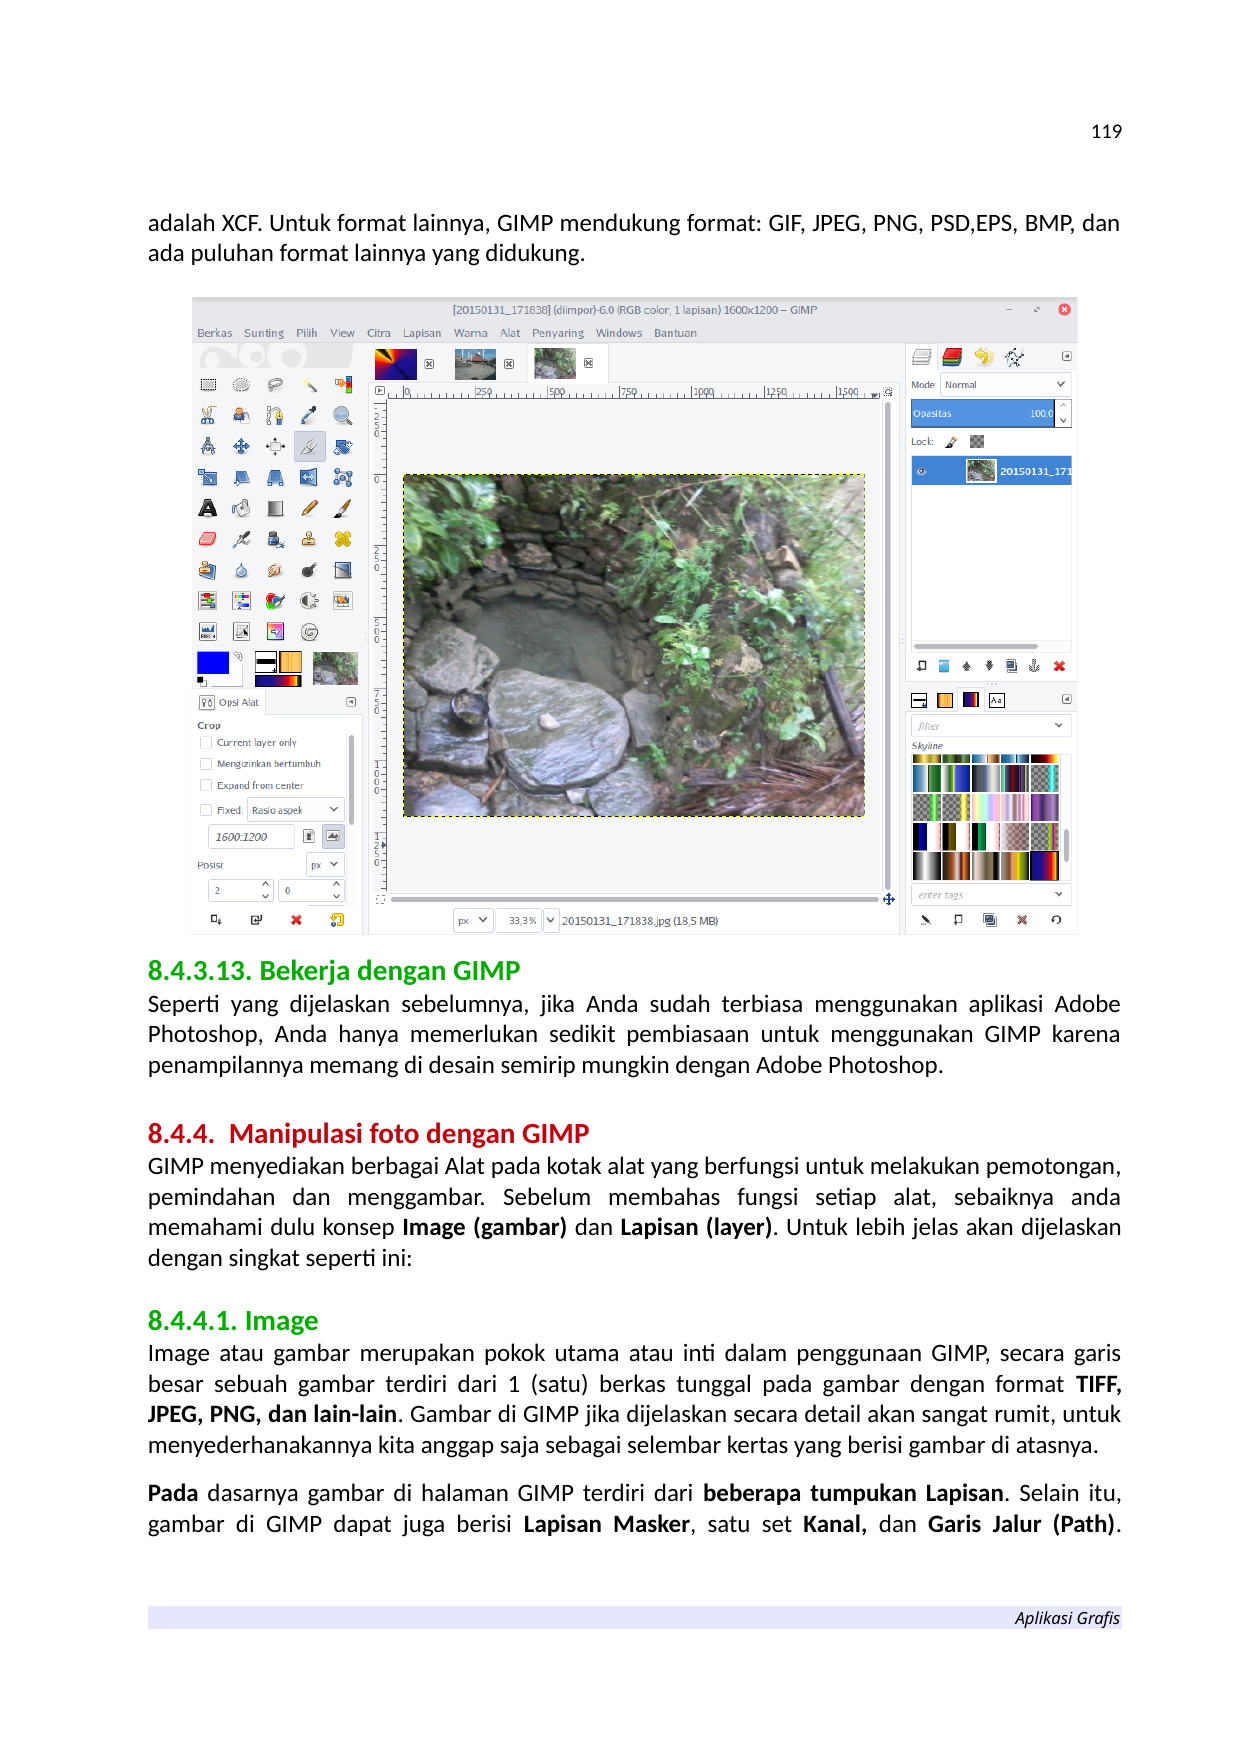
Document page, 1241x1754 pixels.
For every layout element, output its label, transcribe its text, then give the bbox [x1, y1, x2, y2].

text GIMP menyediakan berbagai Alat pada kotak alat yang berfungsi untuk melakukan pemotongan, pemindahan dan menggambar. Sebelum membahas fungsi setiap alat, sebaiknya anda memahami dulu konsep Image (gambar) dan Lapisan (layer). Untuk lebih jelas akan dijelaskan dengan singkat seperti ini: [148, 1150, 1122, 1272]
subtitle Manipulasi foto dengan GIMP [148, 1115, 1122, 1150]
subtitle Bekerja dengan GIMP [148, 935, 1122, 988]
subtitle Image [148, 1302, 1122, 1337]
text Seperti yang dijelaskan sebelumnya, jika Anda sudah terbiasa menggunakan aplikasi Adobe Photoshop, Anda hanya memerlukan sedikit pembiasaan untuk menggunakan GIMP karena penampilannya memang di desain semirip mungkin dengan Adobe Photoshop. [148, 988, 1122, 1079]
picture [191, 297, 1078, 935]
text Image atau gambar merupakan pokok utama atau inti dalam penggunaan GIMP, secara garis besar sebuah gambar terdiri dari 1 (satu) berkas tunggal pada gambar dengan format TIFF, JPEG, PNG, dan lain-lain. Gambar di GIMP jika dijelaskan secara detail akan sangat rumit, untuk menyederhanakannya kita anggap saja sebagai selembar kertas yang berisi gambar di atasnya. [148, 1337, 1122, 1459]
text adalah XCF. Untuk format lainnya, GIMP mendukung format: GIF, JPEG, PNG, PSD,EPS, BMP, dan ada puluhan format lainnya yang didukung. [148, 207, 1122, 268]
text Pada dasarnya gambar di halaman GIMP terdiri dari beberapa tumpukan Lapisan. Selain itu, gambar di GIMP dapat juga berisi Lapisan Masker, satu set Kanal, dan Garis Jalur (Path). [148, 1477, 1122, 1538]
